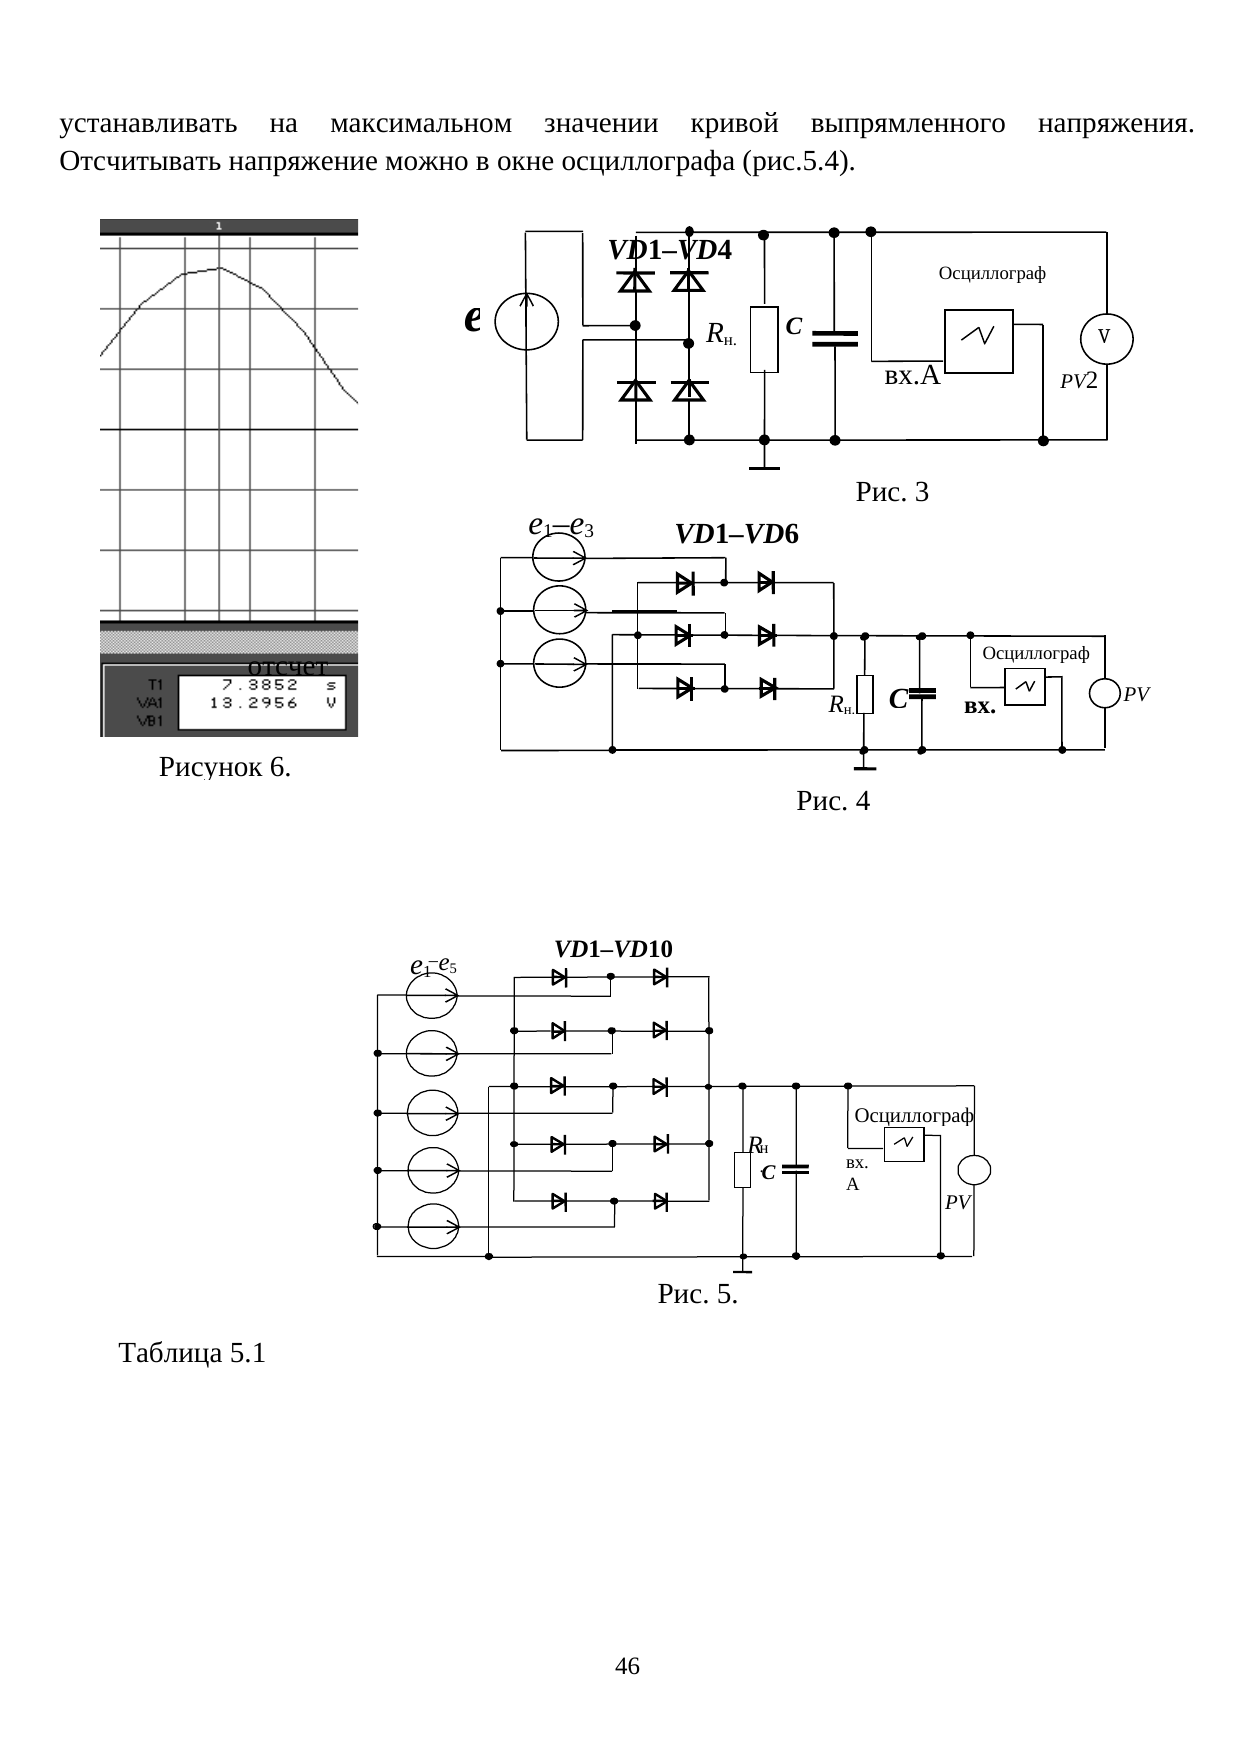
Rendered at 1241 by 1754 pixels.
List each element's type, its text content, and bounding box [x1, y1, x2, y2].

text вх. [961, 690, 999, 719]
text Rн. [675, 315, 767, 349]
text Осциллограф [892, 262, 1093, 284]
text Rн. [816, 689, 868, 714]
text Рисунок 6. [149, 756, 302, 779]
text н. [759, 1138, 769, 1174]
text вх.А [870, 357, 955, 391]
text [471, 319, 479, 328]
text С [761, 1159, 777, 1183]
text R [757, 1141, 762, 1152]
text e [471, 310, 478, 319]
text Рис. 5. [657, 1277, 776, 1309]
text Рис. 4 [796, 783, 906, 817]
text R [753, 1138, 759, 1145]
text Рис. 3 [786, 474, 999, 506]
text R [747, 1130, 762, 1152]
text вх.А [846, 1151, 881, 1193]
text VD1–VD10 [534, 934, 692, 963]
text PV [945, 1190, 981, 1213]
text VD1–VD4 [581, 232, 758, 265]
text [464, 326, 479, 336]
text R [747, 1146, 762, 1157]
text е1 [410, 947, 438, 979]
text [464, 308, 472, 319]
text е5 [438, 947, 474, 976]
text устанавливать на максимальном значении кривой выпрямленного напряжения. Отсчитывать напряжение можно в окне осциллографа (рис.5.4). [59, 103, 1196, 178]
text PV [1123, 682, 1154, 706]
text VD1–VD6 [642, 523, 830, 548]
text С [740, 314, 847, 339]
text V [1098, 323, 1117, 348]
text Осциллограф [975, 642, 1097, 663]
text e1–e3 [526, 504, 596, 542]
text С [885, 681, 911, 708]
text PV [1046, 365, 1112, 393]
subtitle Таблица 5.1 [59, 1335, 1196, 1368]
text отсчет [238, 659, 337, 678]
text Осциллограф [854, 1103, 977, 1126]
